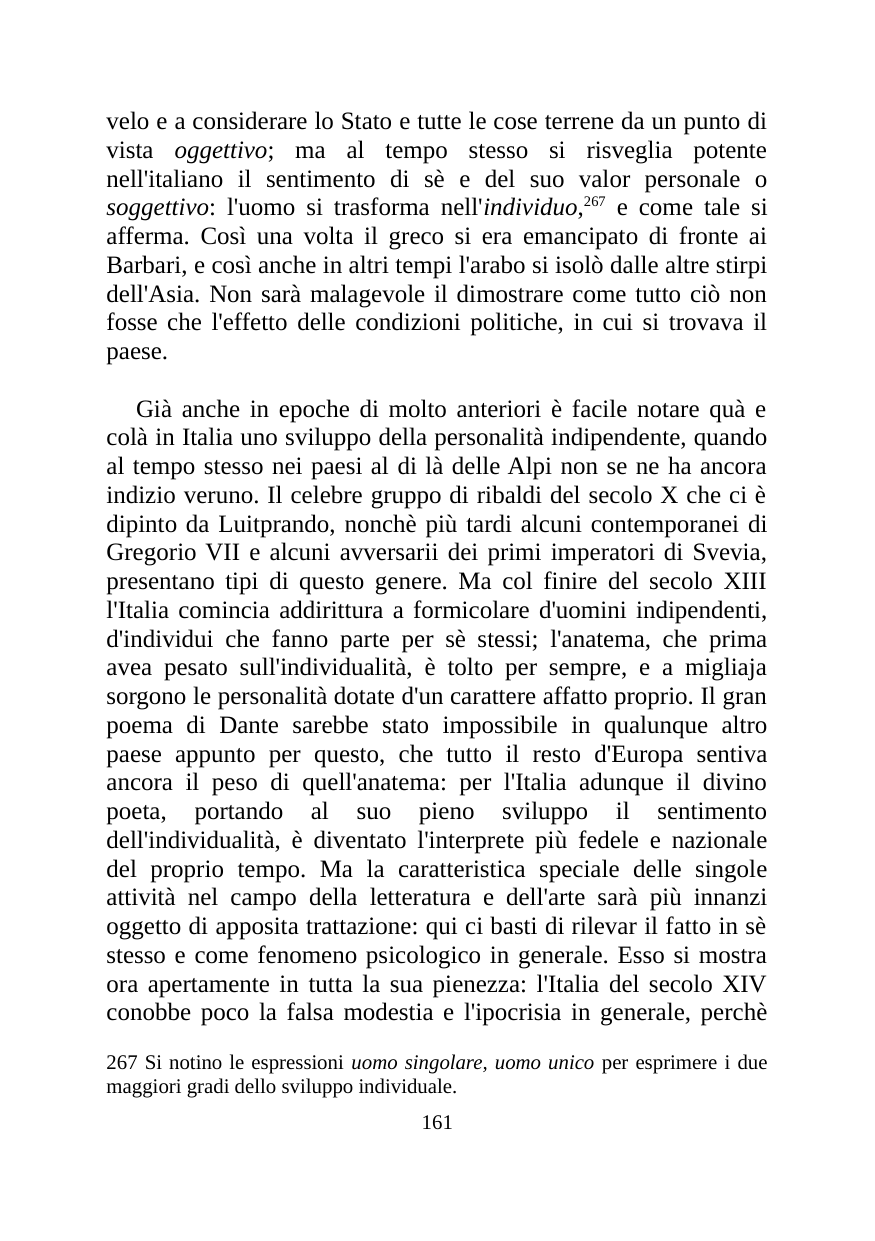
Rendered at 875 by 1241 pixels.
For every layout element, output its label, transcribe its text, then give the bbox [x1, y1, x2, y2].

text velo e a considerare lo Stato e tutte le cose terrene da un punto di vista oggettivo; ma al tempo stesso si risveglia potente nell'italiano il sentimento di sè e del suo valor personale o soggettivo: l'uomo si trasforma nell'individuo, e come tale si afferma. Così una volta il greco si era emancipato di fronte ai Barbari, e così anche in altri tempi l'arabo si isolò dalle altre stirpi dell'Asia. Non sarà malagevole il dimostrare come tutto ciò non fosse che l'effetto delle condizioni politiche, in cui si trovava il paese. [106, 106, 768, 365]
text Si notino le espressioni uomo singolare, uomo unico per esprimere i due maggiori gradi dello sviluppo individuale. [106, 1050, 768, 1098]
text Già anche in epoche di molto anteriori è facile notare quà e colà in Italia uno sviluppo della personalità indipendente, quando al tempo stesso nei paesi al di là delle Alpi non se ne ha ancora indizio veruno. Il celebre gruppo di ribaldi del secolo X che ci è dipinto da Luitprando, nonchè più tardi alcuni contemporanei di Gregorio VII e alcuni avversarii dei primi imperatori di Svevia, presentano tipi di questo genere. Ma col finire del secolo XIII l'Italia comincia addirittura a formicolare d'uomini indipendenti, d'individui che fanno parte per sè stessi; l'anatema, che prima avea pesato sull'individualità, è tolto per sempre, e a migliaja sorgono le personalità dotate d'un carattere affatto proprio. Il gran poema di Dante sarebbe stato impossibile in qualunque altro paese appunto per questo, che tutto il resto d'Europa sentiva ancora il peso di quell'anatema: per l'Italia adunque il divino poeta, portando al suo pieno sviluppo il sentimento dell'individualità, è diventato l'interprete più fedele e nazionale del proprio tempo. Ma la caratteristica speciale delle singole attività nel campo della letteratura e dell'arte sarà più innanzi oggetto di apposita trattazione: qui ci basti di rilevar il fatto in sè stesso e come fenomeno psicologico in generale. Esso si mostra ora apertamente in tutta la sua pienezza: l'Italia del secolo XIV conobbe poco la falsa modestia e l'ipocrisia in generale, perchè [106, 394, 768, 1026]
